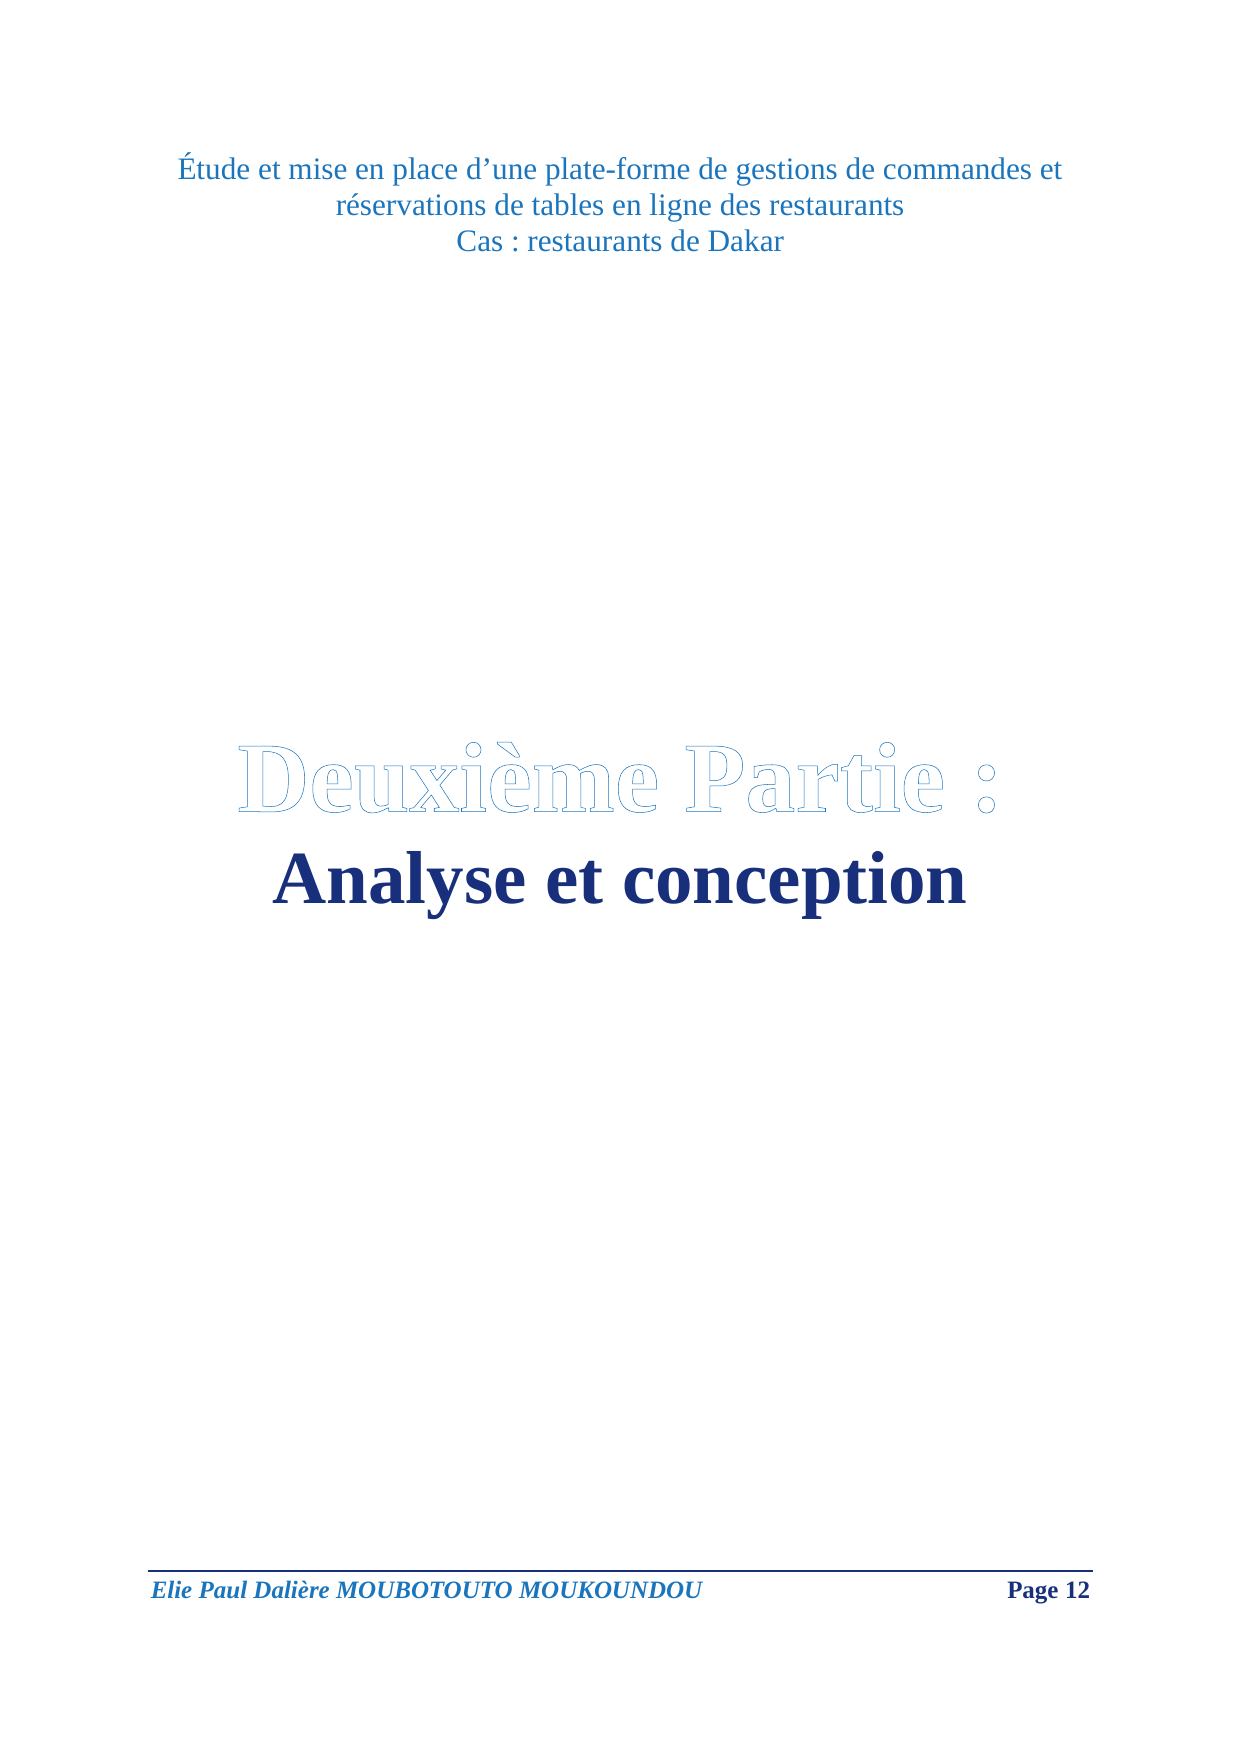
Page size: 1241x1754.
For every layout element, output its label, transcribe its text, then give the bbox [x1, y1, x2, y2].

subtitle Deuxième Partie : Analyse et conception [148, 718, 1093, 919]
